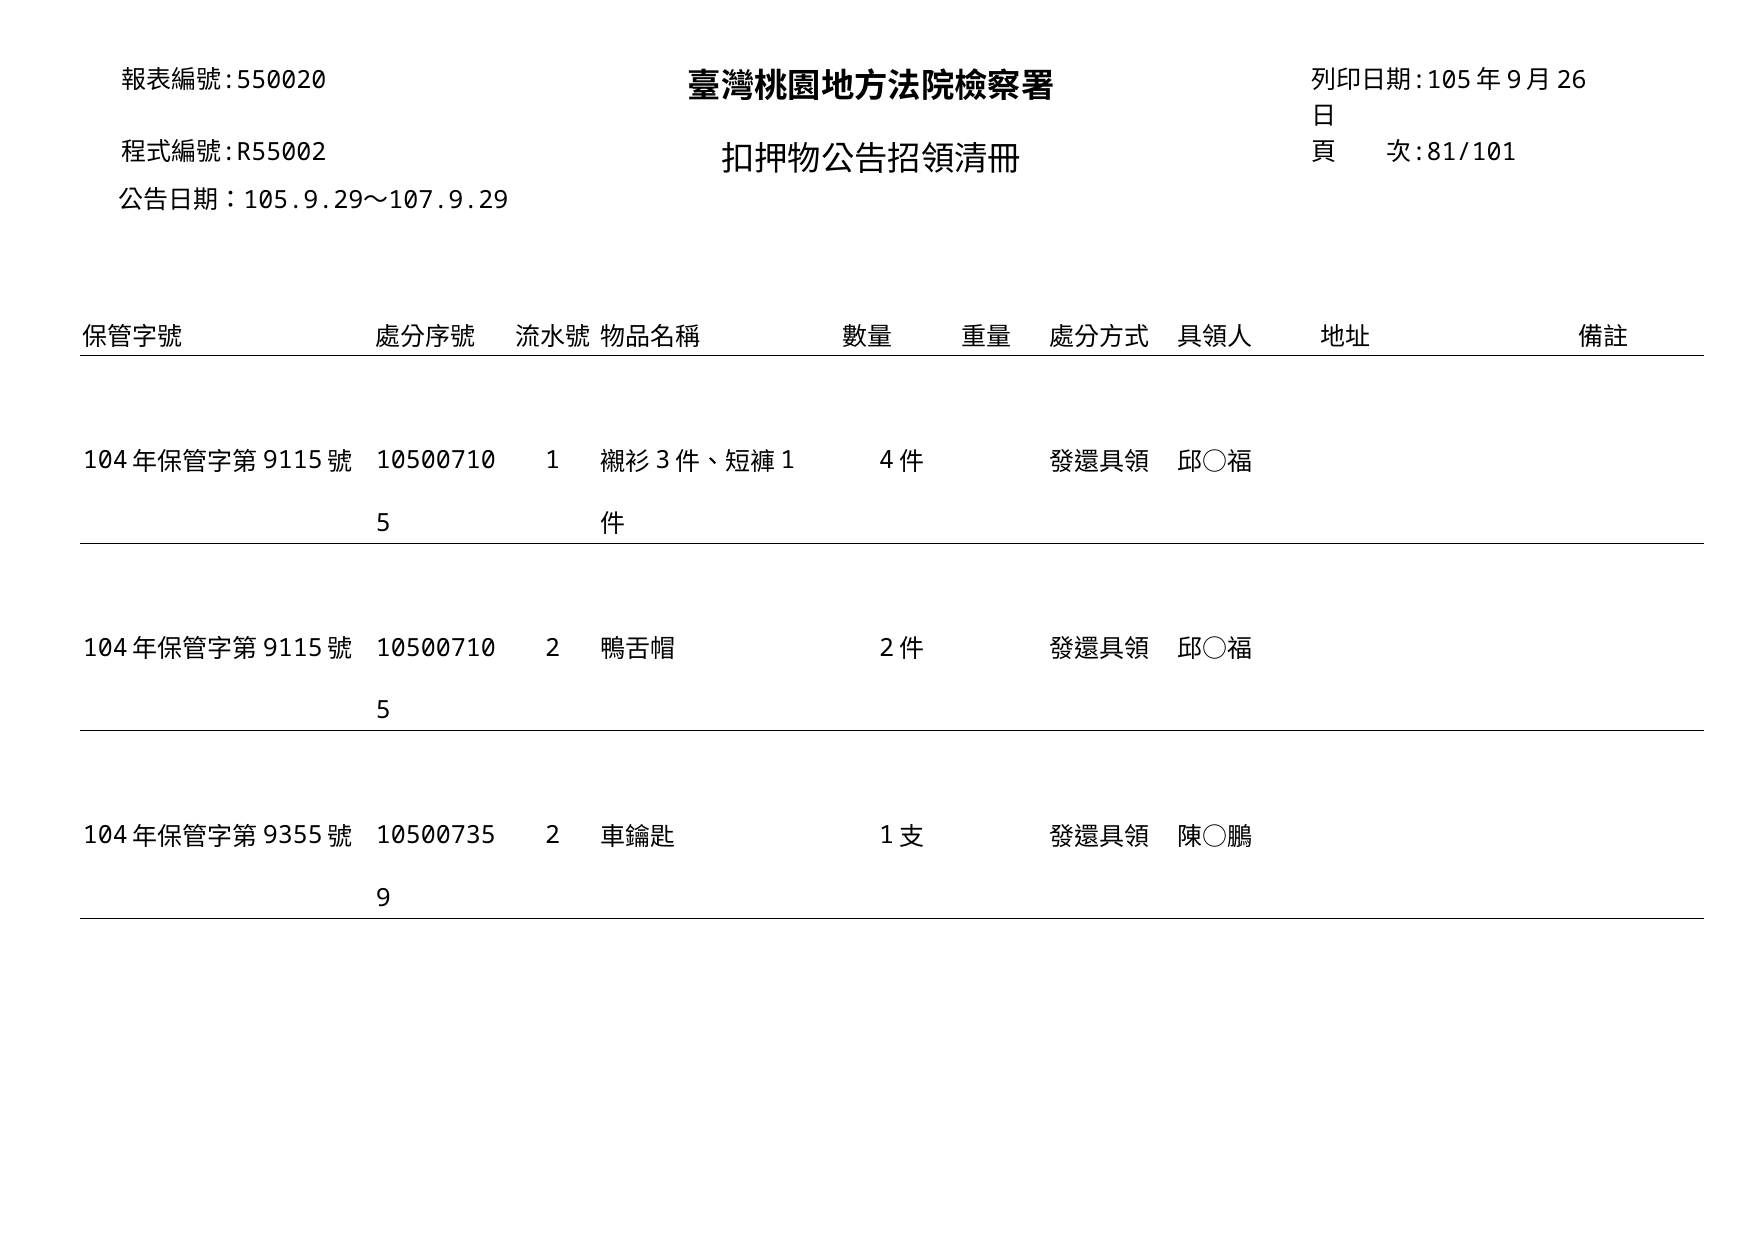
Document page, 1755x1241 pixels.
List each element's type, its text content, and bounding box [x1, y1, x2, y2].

table_cell 1 [507, 356, 597, 542]
table_cell [1317, 731, 1575, 917]
table_cell [927, 356, 1046, 542]
table_cell 105007105 [373, 356, 507, 542]
table_cell 發還具領 [1046, 356, 1175, 542]
table_cell 襯衫3件、短褲1件 [597, 356, 807, 542]
table_header 處分序號 [373, 293, 507, 355]
table_cell 104年保管字第9115號 [80, 544, 373, 730]
table_header 地址 [1317, 293, 1575, 355]
table_cell 車鑰匙 [597, 731, 807, 917]
table_header 處分方式 [1046, 293, 1175, 355]
table_header 數量 [808, 293, 927, 355]
table_cell 4件 [808, 356, 927, 542]
table_cell 105007105 [373, 544, 507, 730]
table_header 備註 [1575, 293, 1704, 355]
table_cell 發還具領 [1046, 731, 1175, 917]
table_cell 陳○鵬 [1175, 731, 1317, 917]
table_cell 發還具領 [1046, 544, 1175, 730]
table_cell 邱○福 [1175, 544, 1317, 730]
table_cell [1317, 356, 1575, 542]
table_cell [1575, 544, 1704, 730]
table_cell 鴨舌帽 [597, 544, 807, 730]
table_cell 1支 [808, 731, 927, 917]
table_header 物品名稱 [597, 293, 807, 355]
table_cell [1575, 731, 1704, 917]
table_cell 2 [507, 731, 597, 917]
table_cell 104年保管字第9355號 [80, 731, 373, 917]
table_cell 2 [507, 544, 597, 730]
table_header 保管字號 [80, 293, 373, 355]
table_cell 邱○福 [1175, 356, 1317, 542]
table_cell 105007359 [373, 731, 507, 917]
table_header 具領人 [1175, 293, 1317, 355]
table_cell [1575, 356, 1704, 542]
table_cell [927, 544, 1046, 730]
table_cell [1317, 544, 1575, 730]
table_header 流水號 [507, 293, 597, 355]
table_cell [927, 731, 1046, 917]
table_cell 2件 [808, 544, 927, 730]
table_header 重量 [927, 293, 1046, 355]
table_cell 104年保管字第9115號 [80, 356, 373, 542]
